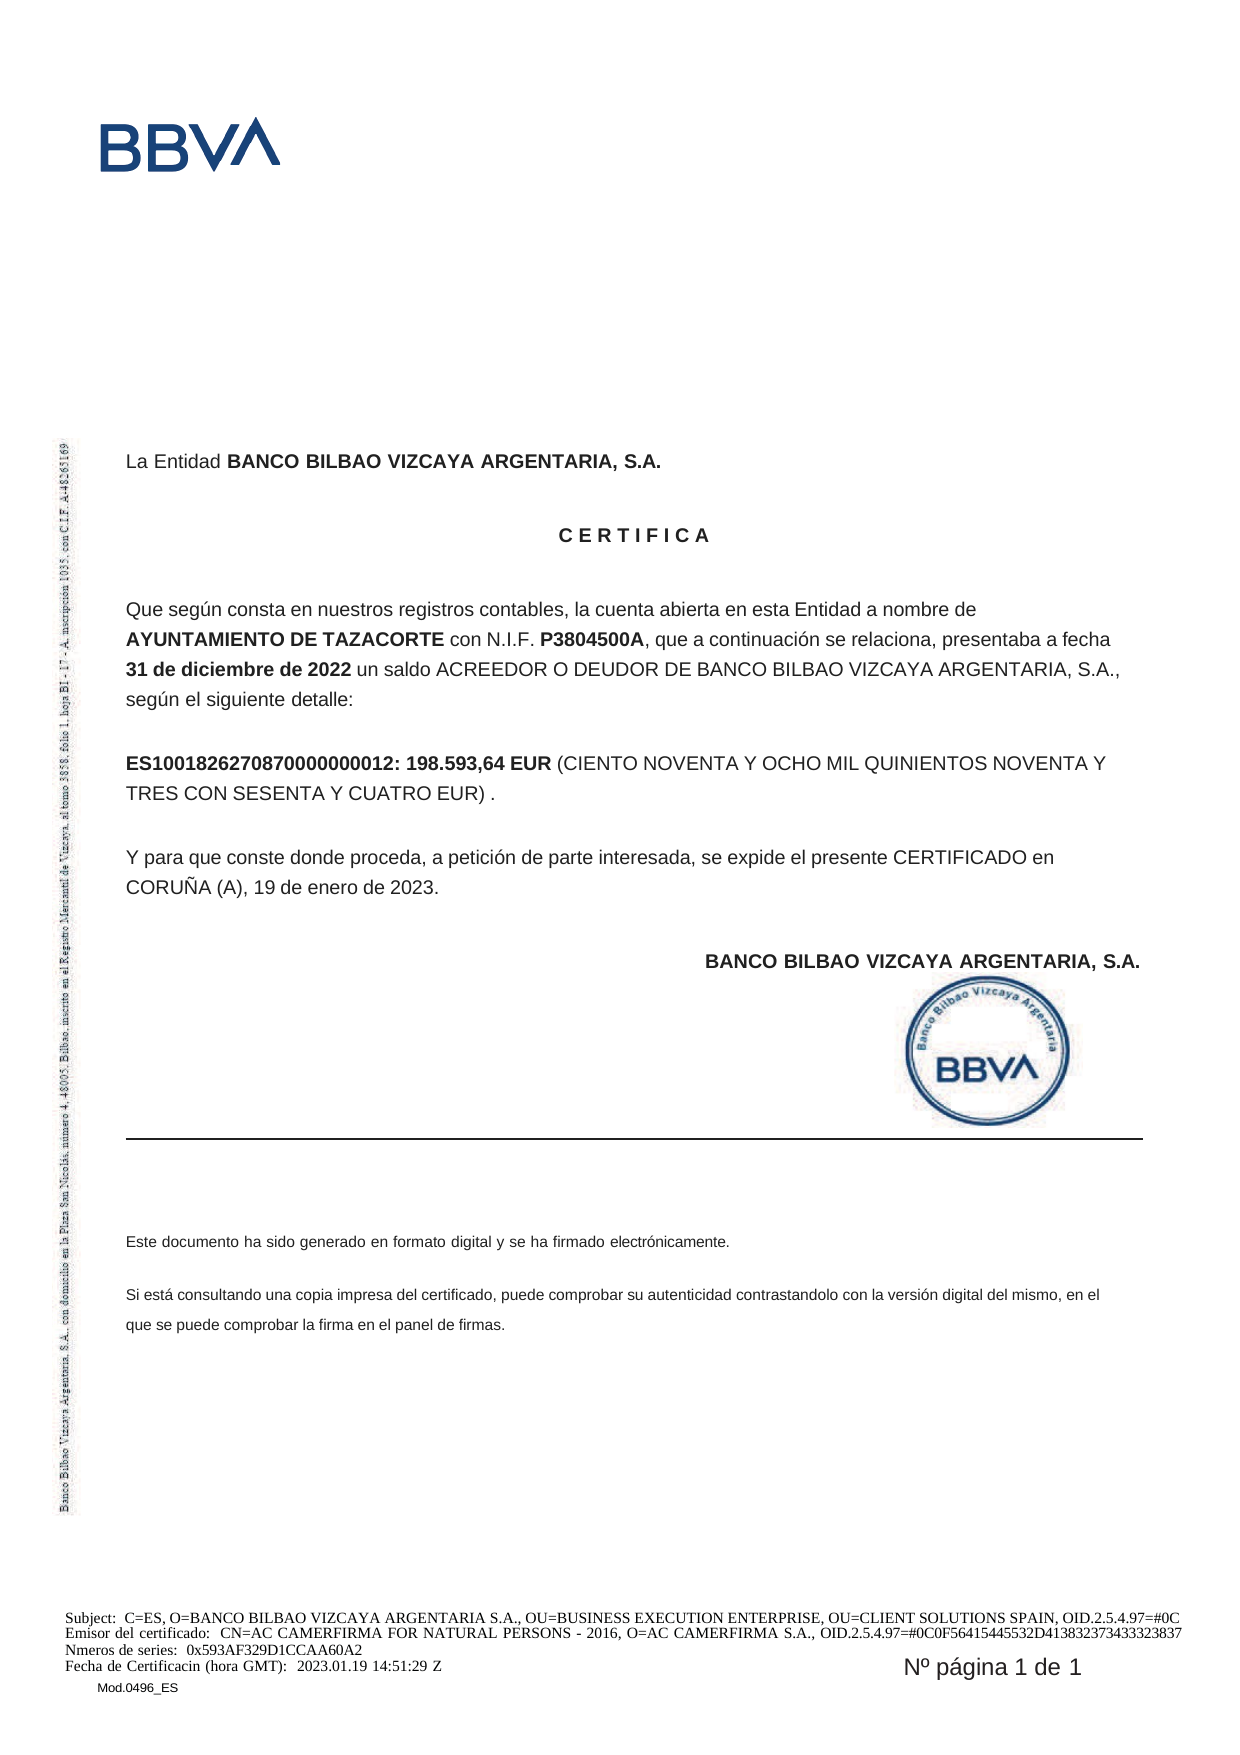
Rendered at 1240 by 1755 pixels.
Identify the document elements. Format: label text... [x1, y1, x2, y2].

text Si está consultando una copia impresa del certificado, puede comprobar su autenticidad contrastandolo con la versión digital del mismo, en el que se puede comprobar la firma en el panel de firmas. [126, 1286, 1124, 1334]
text según el siguiente detalle: [126, 688, 1214, 711]
text Y para que conste donde proceda, a petición de parte interesada, se expide el presente CERTIFICADO en CORUÑA (A), 19 de enero de 2023. [126, 846, 1124, 898]
text Este documento ha sido generado en formato digital y se ha firmado electrónicamente. [126, 1233, 1214, 1251]
text La Entidad BANCO BILBAO VIZCAYA ARGENTARIA, S.A. [126, 450, 1214, 473]
text C E R T I F I C A [116, 524, 1152, 547]
text Que según consta en nuestros registros contables, la cuenta abierta en esta Entidad a nombre de AYUNTAMIENTO DE TAZACORTE con N.I.F. P3804500A, que a continuación se relaciona, presentaba a fecha 31 de diciembre de 2022 un saldo ACREEDOR O DEUDOR DE BANCO BILBAO VIZCAYA ARGENTARIA, S.A., [126, 598, 1124, 681]
text ES1001826270870000000012: 198.593,64 EUR (CIENTO NOVENTA Y OCHO MIL QUINIENTOS NOVENTA Y TRES CON SESENTA Y CUATRO EUR) . [126, 752, 1124, 804]
text BANCO BILBAO VIZCAYA ARGENTARIA, S.A. [705, 949, 1214, 972]
